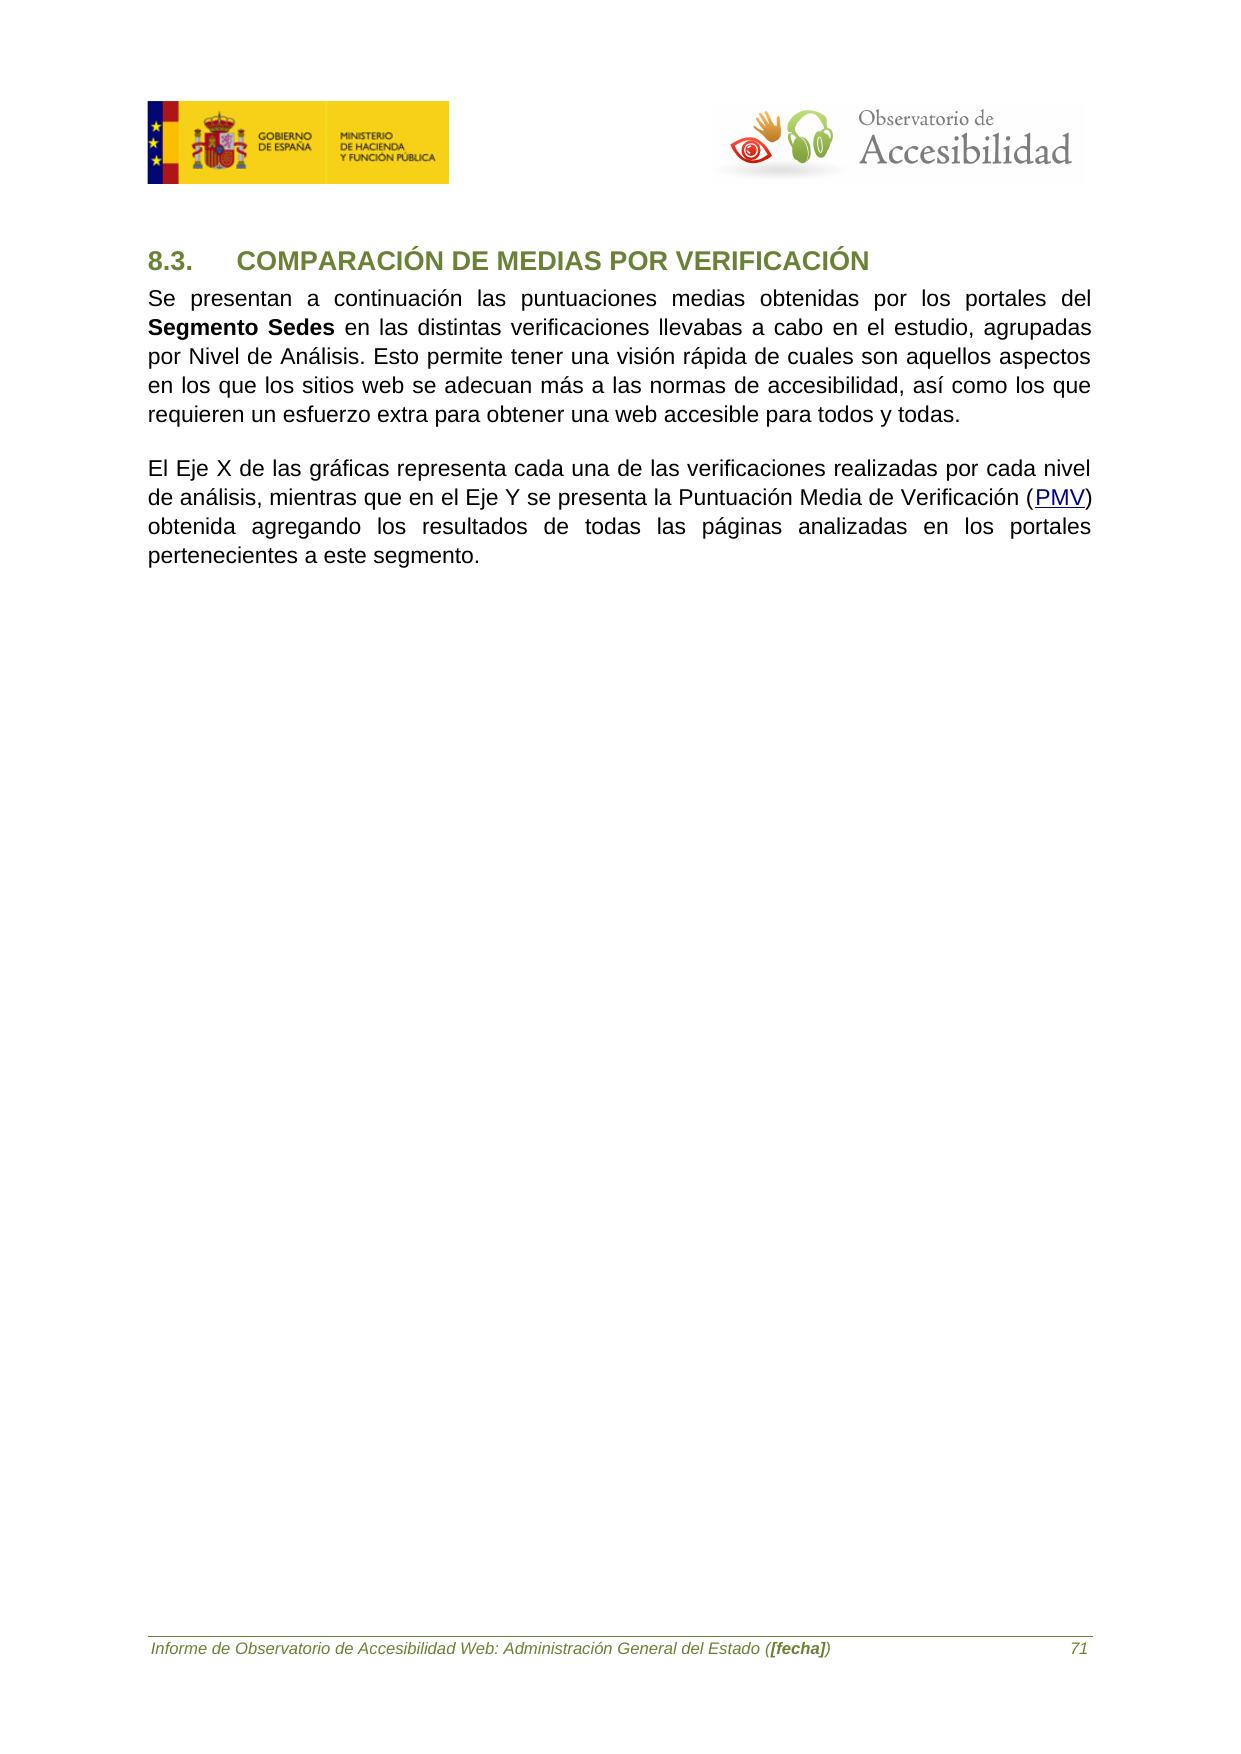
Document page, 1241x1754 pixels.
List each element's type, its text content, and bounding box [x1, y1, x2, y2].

text Se presentan a continuación las puntuaciones medias obtenidas por los portales del Segmento Sedes en las distintas verificaciones llevabas a cabo en el estudio, agrupadas por Nivel de Análisis. Esto permite tener una visión rápida de cuales son aquellos aspectos en los que los sitios web se adecuan más a las normas de accesibilidad, así como los que requieren un esfuerzo extra para obtener una web accesible para todos y todas. [148, 285, 1092, 427]
picture [147, 101, 450, 184]
picture [710, 101, 1086, 184]
subtitle Comparación de medias por verificación [148, 245, 1092, 276]
text El Eje X de las gráficas representa cada una de las verificaciones realizadas por cada nivel de análisis, mientras que en el Eje Y se presenta la Puntuación Media de Verificación (PMV) obtenida agregando los resultados de todas las páginas analizadas en los portales pertenecientes a este segmento. [148, 455, 1092, 568]
